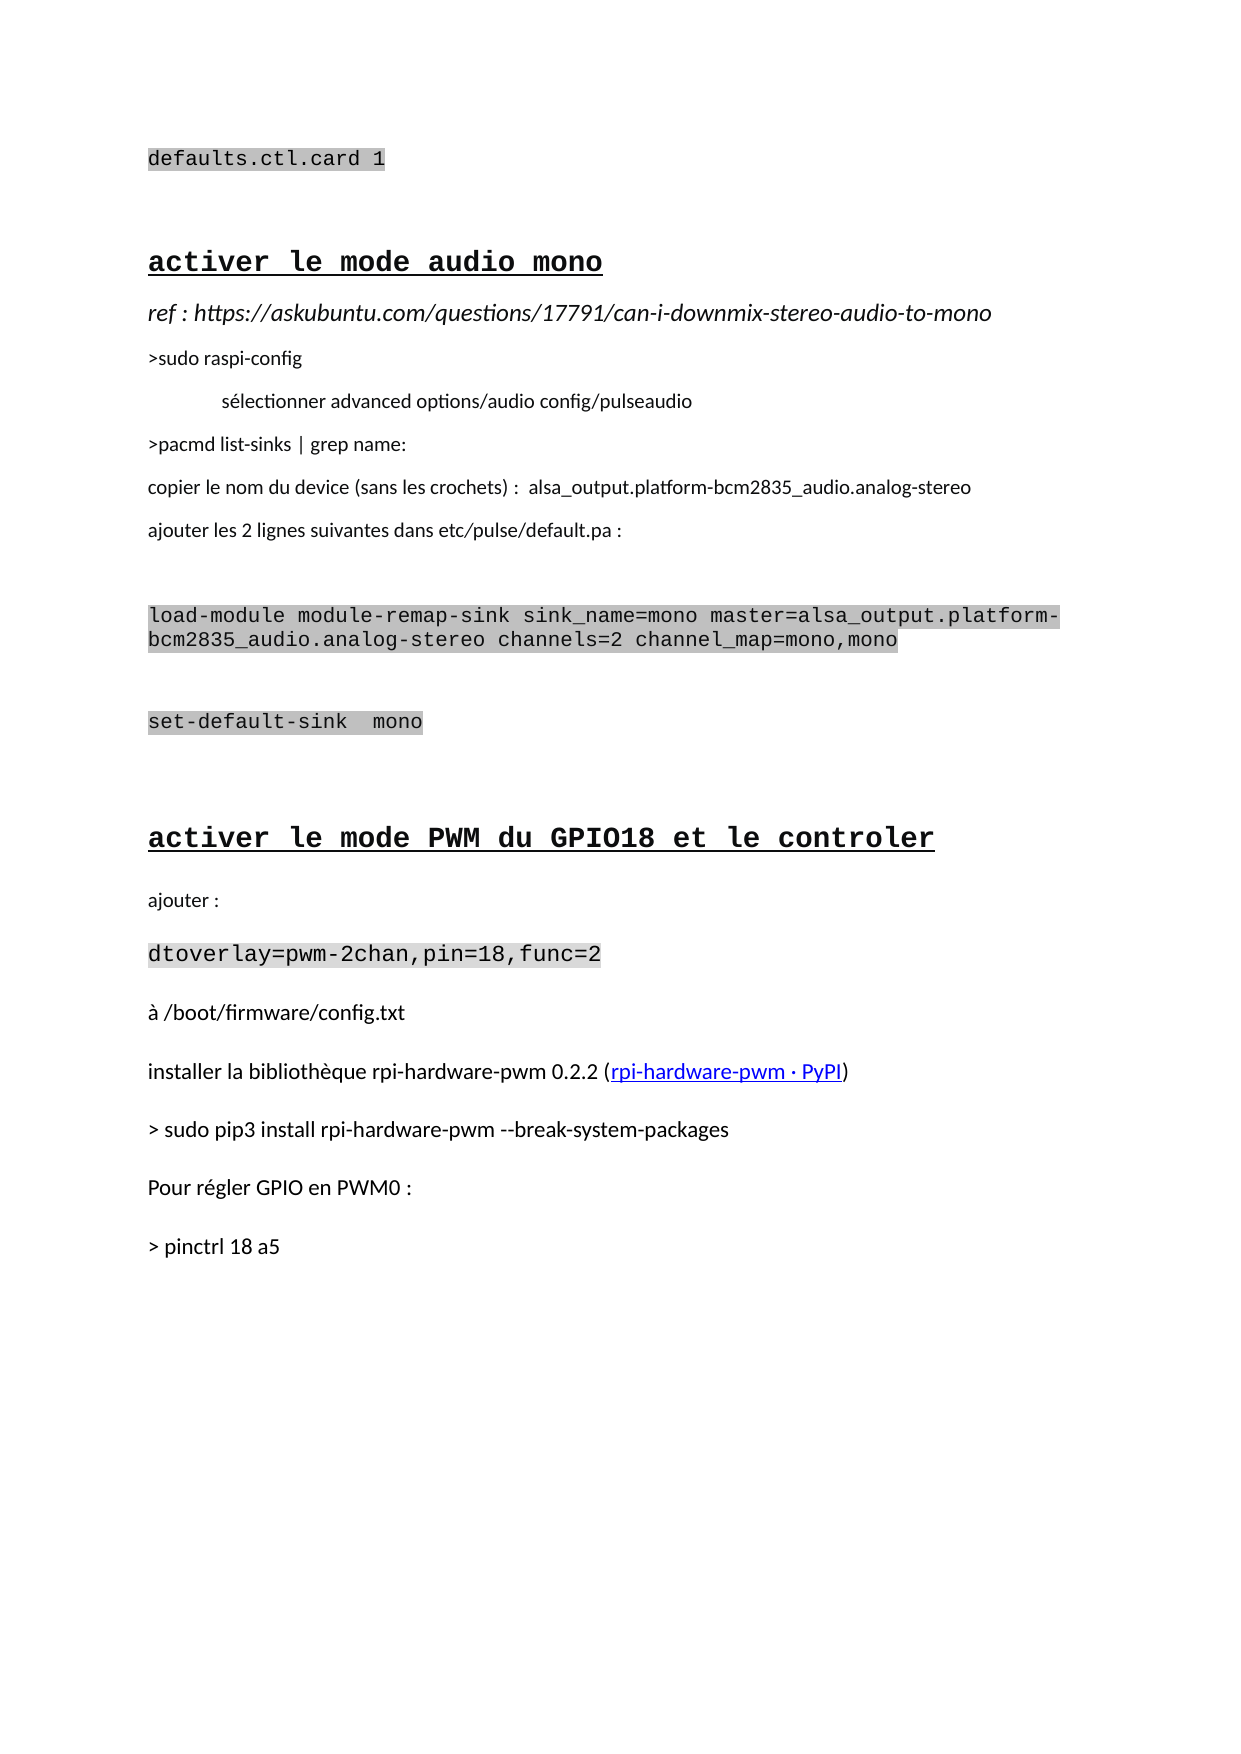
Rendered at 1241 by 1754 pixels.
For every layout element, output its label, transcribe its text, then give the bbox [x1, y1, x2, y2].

text installer la bibliothèque rpi-hardware-pwm 0.2.2 (rpi-hardware-pwm · PyPI) [148, 1057, 1093, 1085]
text set-default-sink mono [148, 711, 1093, 735]
text >pacmd list-sinks | grep name: [148, 431, 1093, 457]
text >sudo raspi-config [148, 346, 1093, 371]
text defaults.ctl.card 1 [148, 148, 1093, 171]
text activer le mode audio mono [148, 247, 1093, 280]
text copier le nom du device (sans les crochets) : alsa_output.platform-bcm2835_audio.analog-stereo [148, 474, 1093, 499]
text load-module module-remap-sink sink_name=mono master=alsa_output.platform-bcm2835_audio.analog-stereo channels=2 channel_map=mono,mono [148, 605, 1093, 653]
text sélectionner advanced options/audio config/pulseaudio [148, 388, 1093, 414]
text > pinctrl 18 a5 [148, 1232, 1093, 1260]
text > sudo pip3 install rpi-hardware-pwm --break-system-packages [148, 1115, 1093, 1143]
text dtoverlay=pwm-2chan,pin=18,func=2 [148, 942, 1093, 968]
text ajouter les 2 lignes suivantes dans etc/pulse/default.pa : [148, 517, 1093, 542]
text ajouter : [148, 887, 1093, 912]
text Pour régler GPIO en PWM0 : [148, 1173, 1093, 1202]
text activer le mode PWM du GPIO18 et le controler [148, 823, 1093, 856]
text à /boot/firmware/config.txt [148, 998, 1093, 1027]
text ref : https://askubuntu.com/questions/17791/can-i-downmix-stereo-audio-to-mono [148, 297, 1093, 328]
